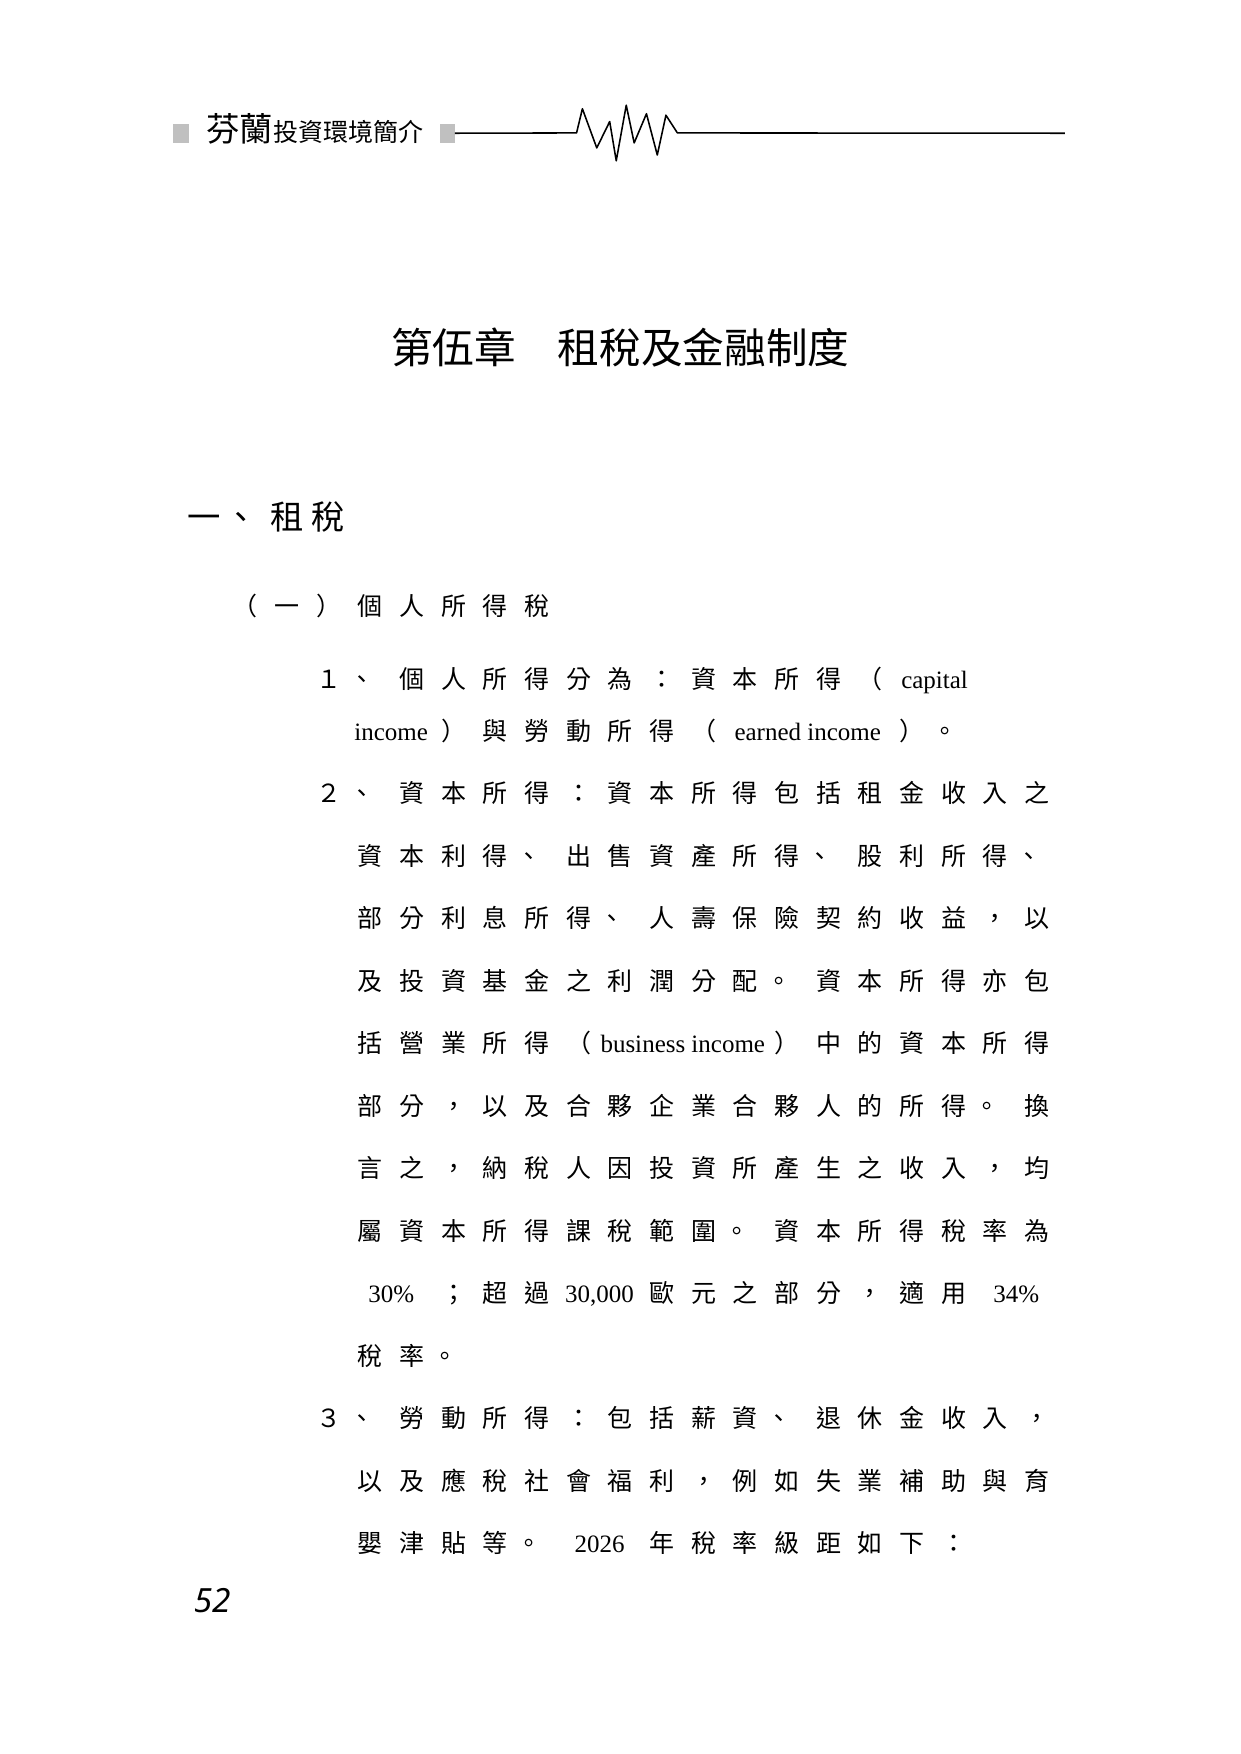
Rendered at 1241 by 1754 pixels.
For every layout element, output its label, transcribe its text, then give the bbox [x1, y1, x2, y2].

text 一、租稅 [183, 473, 1058, 536]
text （一）個人所得稅 [207, 563, 1058, 625]
text ３、勞動所得：包括薪資、退休金收入，以及應稅社會福利，例如失業補助與育嬰津貼等。2026年稅率級距如下： [281, 1375, 1058, 1563]
text 第伍章 租稅及金融制度 [183, 304, 1058, 366]
text １、個人所得分為：資本所得（capital income）與勞動所得（earned income）。 [281, 625, 1058, 750]
text ２、資本所得：資本所得包括租金收入之資本利得、出售資產所得、股利所得、部分利息所得、人壽保險契約收益，以及投資基金之利潤分配。資本所得亦包括營業所得（business income）中的資本所得部分，以及合夥企業合夥人的所得。換言之，納稅人因投資所產生之收入，均屬資本所得課稅範圍。資本所得稅率為30%；超過30,000歐元之部分，適用34%稅率。 [281, 750, 1058, 1375]
